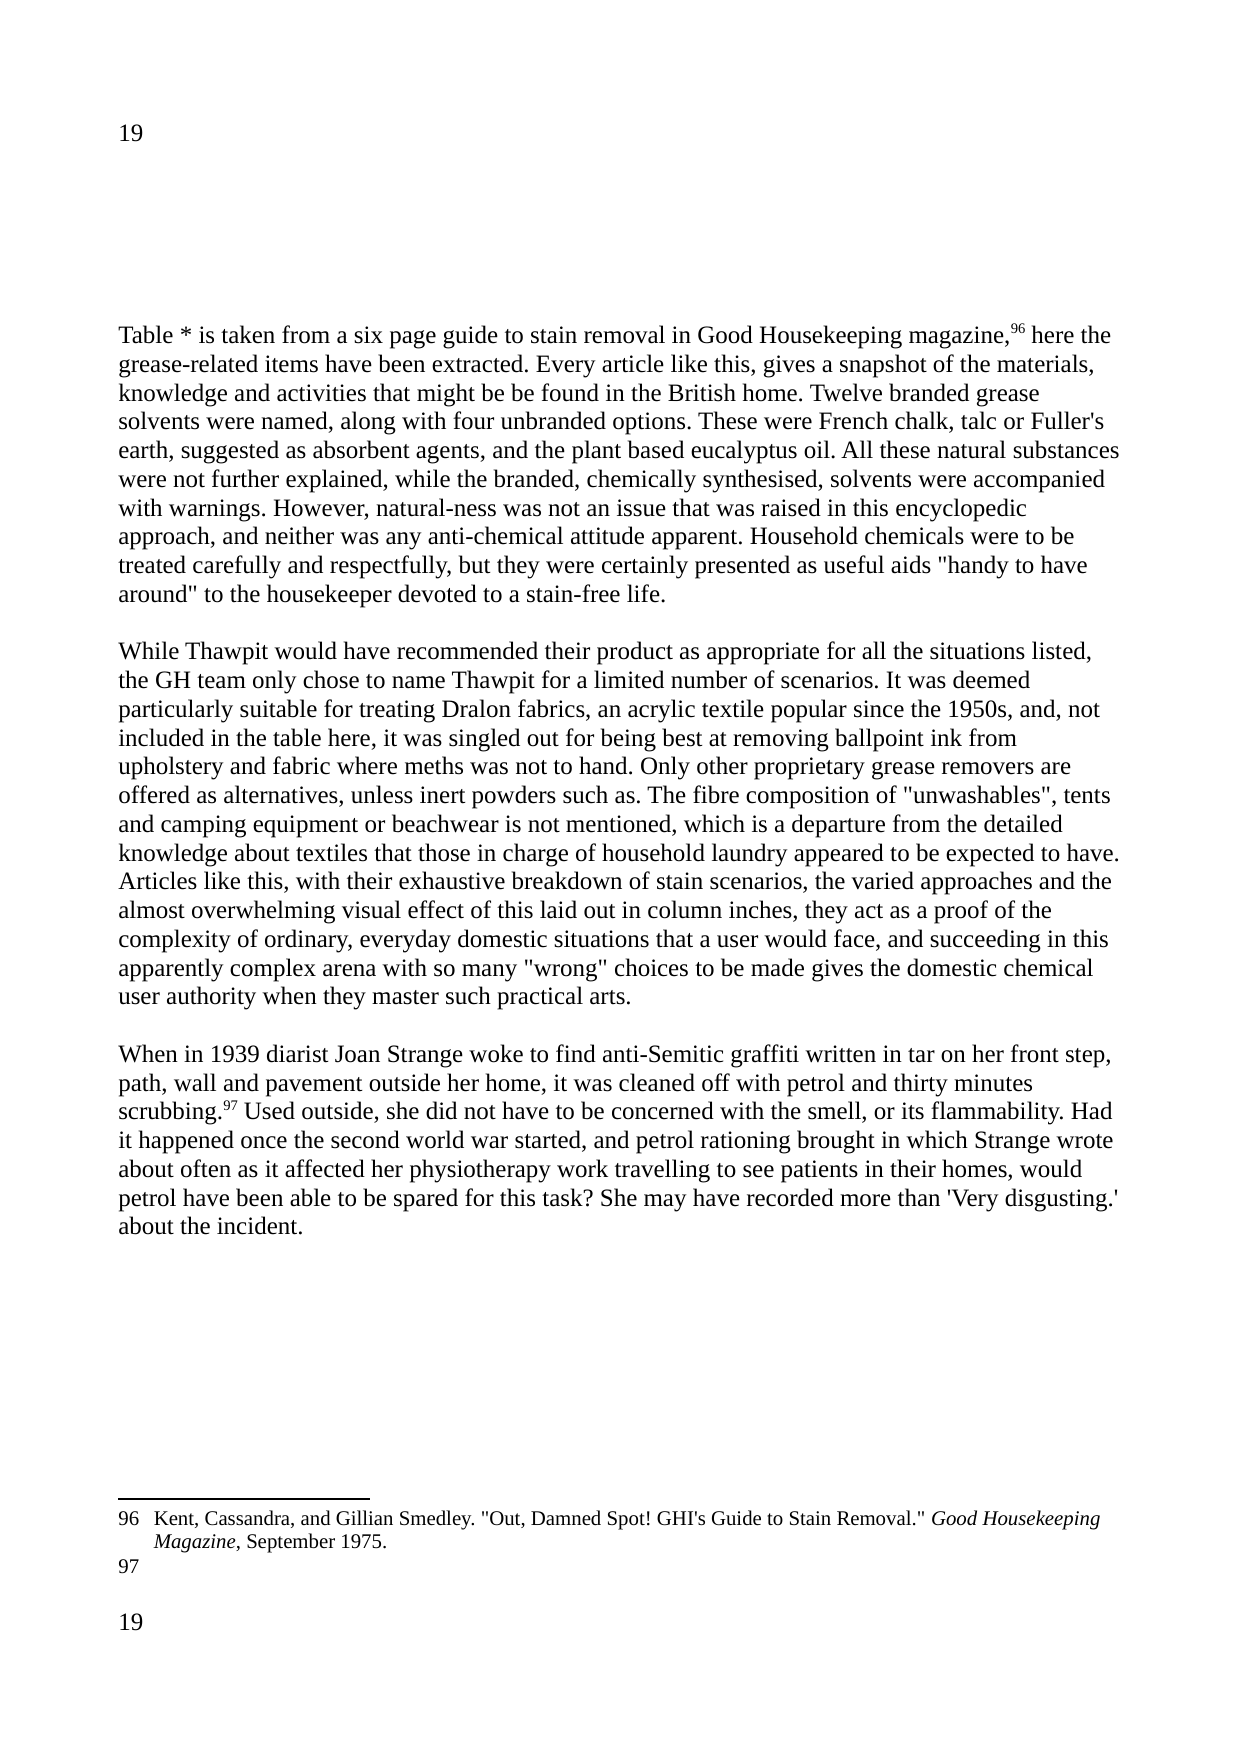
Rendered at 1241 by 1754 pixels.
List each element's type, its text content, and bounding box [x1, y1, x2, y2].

text While Thawpit would have recommended their product as appropriate for all the situations listed, the GH team only chose to name Thawpit for a limited number of scenarios. It was deemed particularly suitable for treating Dralon fabrics, an acrylic textile popular since the 1950s, and, not included in the table here, it was singled out for being best at removing ballpoint ink from upholstery and fabric where meths was not to hand. Only other proprietary grease removers are offered as alternatives, unless inert powders such as. The fibre composition of "unwashables", tents and camping equipment or beachwear is not mentioned, which is a departure from the detailed knowledge about textiles that those in charge of household laundry appeared to be expected to have. Articles like this, with their exhaustive breakdown of stain scenarios, the varied approaches and the almost overwhelming visual effect of this laid out in column inches, they act as a proof of the complexity of ordinary, everyday domestic situations that a user would face, and succeeding in this apparently complex arena with so many "wrong" choices to be made gives the domestic chemical user authority when they master such practical arts. [118, 636, 1122, 1010]
text Kent, Cassandra, and Gillian Smedley. "Out, Damned Spot! GHI's Guide to Stain Removal." Good Housekeeping Magazine, September 1975. [118, 1505, 1122, 1553]
text Table * is taken from a six page guide to stain removal in Good Housekeeping magazine, here the grease-related items have been extracted. Every article like this, gives a snapshot of the materials, knowledge and activities that might be be found in the British home. Twelve branded grease solvents were named, along with four unbranded options. These were French chalk, talc or Fuller's earth, suggested as absorbent agents, and the plant based eucalyptus oil. All these natural substances were not further explained, while the branded, chemically synthesised, solvents were accompanied with warnings. However, natural-ness was not an issue that was raised in this encyclopedic approach, and neither was any anti-chemical attitude apparent. Household chemicals were to be treated carefully and respectfully, but they were certainly presented as useful aids "handy to have around" to the housekeeper devoted to a stain-free life. [118, 320, 1122, 608]
text When in 1939 diarist Joan Strange woke to find anti-Semitic graffiti written in tar on her front step, path, wall and pavement outside her home, it was cleaned off with petrol and thirty minutes scrubbing. Used outside, she did not have to be concerned with the smell, or its flammability. Had it happened once the second world war started, and petrol rationing brought in which Strange wrote about often as it affected her physiotherapy work travelling to see patients in their homes, would petrol have been able to be spared for this task? She may have recorded more than 'Very disgusting.' about the incident. [118, 1039, 1122, 1240]
